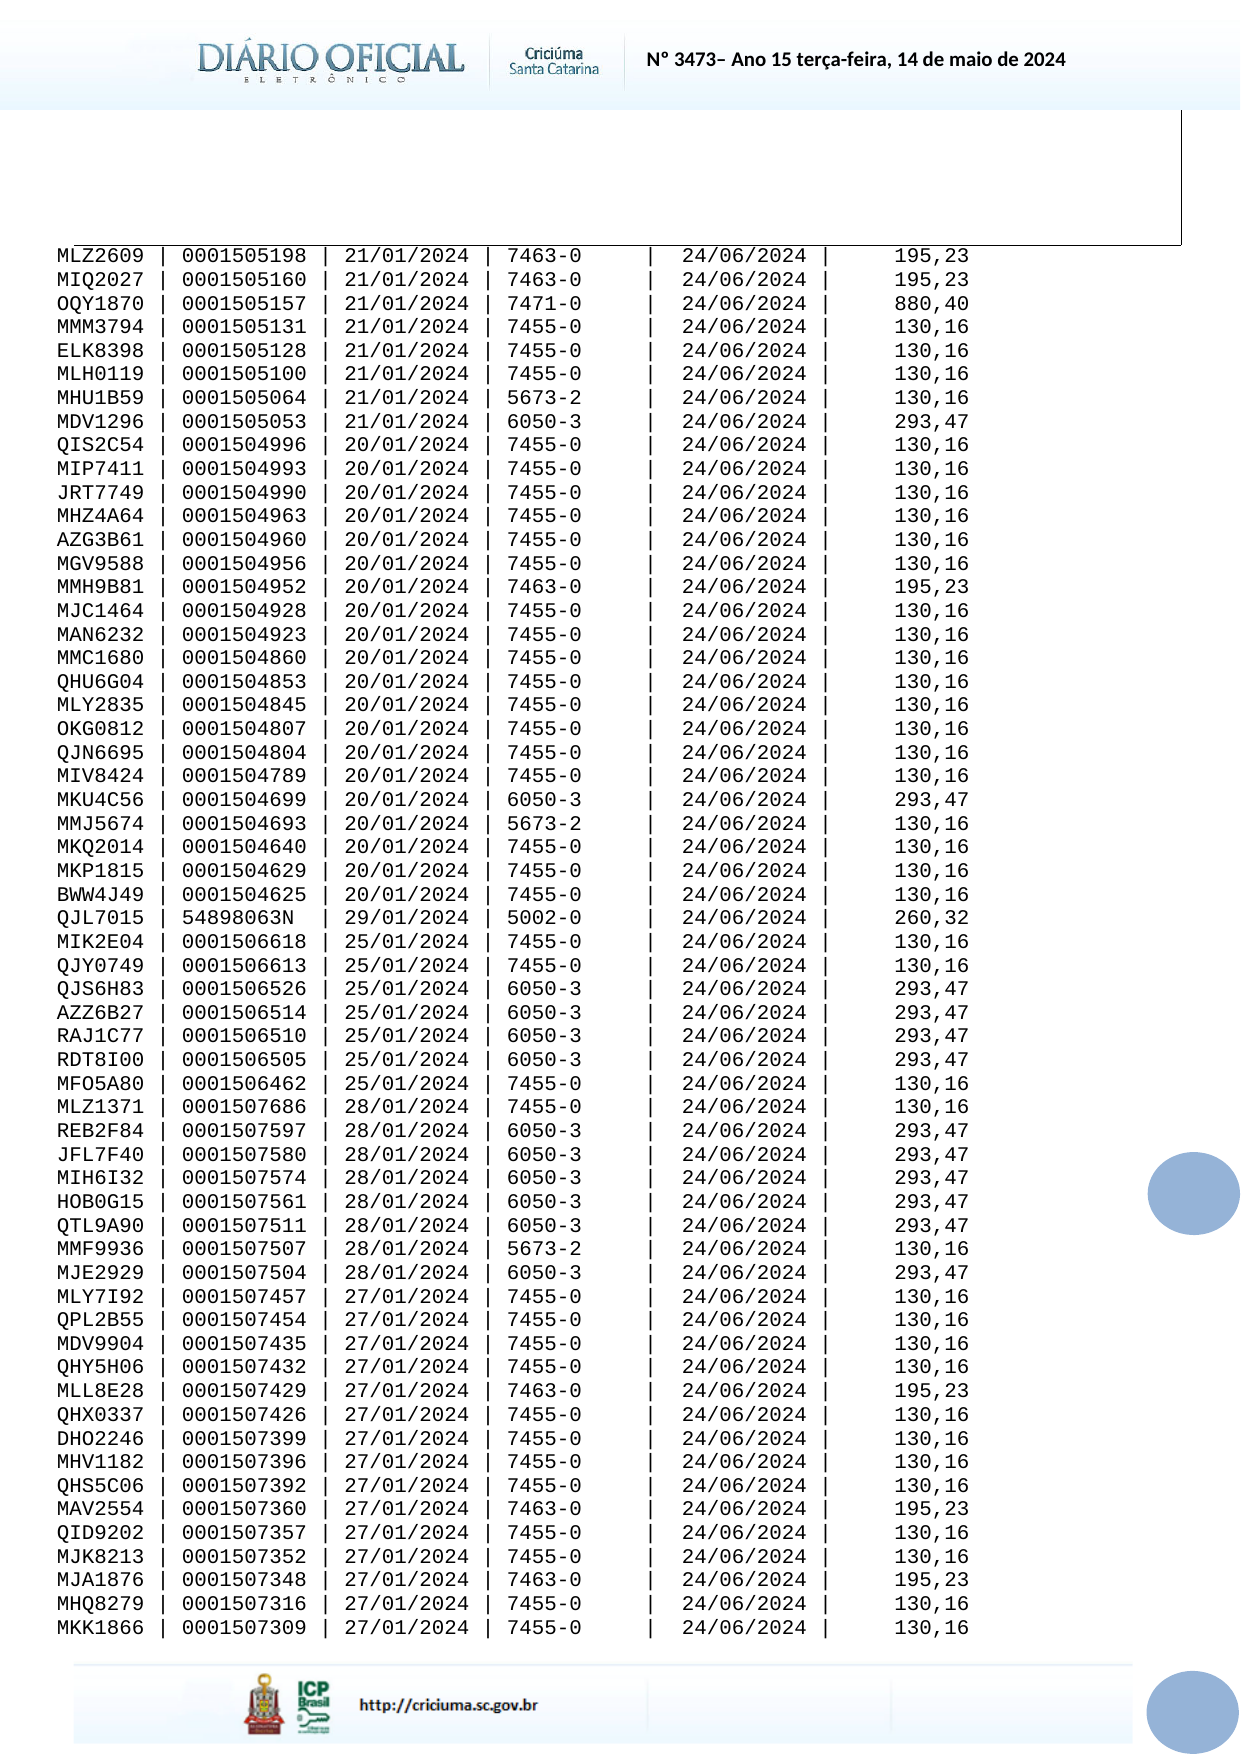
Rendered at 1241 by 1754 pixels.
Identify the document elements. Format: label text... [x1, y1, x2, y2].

text QJN6695 | 0001504804 | 20/01/2024 | 7455-0 | 24/06/2024 | 130,16 [44, 742, 1181, 765]
text RAJ1C77 | 0001506510 | 25/01/2024 | 6050-3 | 24/06/2024 | 293,47 [44, 1026, 1181, 1049]
text MHZ4A64 | 0001504963 | 20/01/2024 | 7455-0 | 24/06/2024 | 130,16 [44, 505, 1181, 529]
text MJA1876 | 0001507348 | 27/01/2024 | 7463-0 | 24/06/2024 | 195,23 [44, 1569, 1181, 1593]
text OKG0812 | 0001504807 | 20/01/2024 | 7455-0 | 24/06/2024 | 130,16 [44, 718, 1181, 742]
text DHO2246 | 0001507399 | 27/01/2024 | 7455-0 | 24/06/2024 | 130,16 [44, 1427, 1181, 1451]
text MLZ1371 | 0001507686 | 28/01/2024 | 7455-0 | 24/06/2024 | 130,16 [44, 1096, 1181, 1120]
text MMJ5674 | 0001504693 | 20/01/2024 | 5673-2 | 24/06/2024 | 130,16 [44, 813, 1181, 836]
text MMF9936 | 0001507507 | 28/01/2024 | 5673-2 | 24/06/2024 | 130,16 [44, 1238, 1181, 1262]
text MLH0119 | 0001505100 | 21/01/2024 | 7455-0 | 24/06/2024 | 130,16 [44, 363, 1181, 387]
text MIP7411 | 0001504993 | 20/01/2024 | 7455-0 | 24/06/2024 | 130,16 [44, 458, 1181, 482]
text MIQ2027 | 0001505160 | 21/01/2024 | 7463-0 | 24/06/2024 | 195,23 [44, 269, 1181, 292]
text QJY0749 | 0001506613 | 25/01/2024 | 7455-0 | 24/06/2024 | 130,16 [44, 954, 1181, 978]
text MIK2E04 | 0001506618 | 25/01/2024 | 7455-0 | 24/06/2024 | 130,16 [44, 931, 1181, 954]
text AZG3B61 | 0001504960 | 20/01/2024 | 7455-0 | 24/06/2024 | 130,16 [44, 529, 1181, 553]
text OQY1870 | 0001505157 | 21/01/2024 | 7471-0 | 24/06/2024 | 880,40 [44, 292, 1181, 316]
text QHY5H06 | 0001507432 | 27/01/2024 | 7455-0 | 24/06/2024 | 130,16 [44, 1357, 1181, 1380]
text JFL7F40 | 0001507580 | 28/01/2024 | 6050-3 | 24/06/2024 | 293,47 [44, 1144, 1181, 1167]
text MJE2929 | 0001507504 | 28/01/2024 | 6050-3 | 24/06/2024 | 293,47 [44, 1262, 1181, 1286]
text MMC1680 | 0001504860 | 20/01/2024 | 7455-0 | 24/06/2024 | 130,16 [44, 647, 1181, 671]
text MHQ8279 | 0001507316 | 27/01/2024 | 7455-0 | 24/06/2024 | 130,16 [44, 1593, 1181, 1617]
text QID9202 | 0001507357 | 27/01/2024 | 7455-0 | 24/06/2024 | 130,16 [44, 1522, 1181, 1546]
text MHU1B59 | 0001505064 | 21/01/2024 | 5673-2 | 24/06/2024 | 130,16 [44, 387, 1181, 411]
text HOB0G15 | 0001507561 | 28/01/2024 | 6050-3 | 24/06/2024 | 293,47 [44, 1191, 1153, 1215]
text MGV9588 | 0001504956 | 20/01/2024 | 7455-0 | 24/06/2024 | 130,16 [44, 553, 1181, 576]
text MAN6232 | 0001504923 | 20/01/2024 | 7455-0 | 24/06/2024 | 130,16 [44, 623, 1181, 647]
text MAV2554 | 0001507360 | 27/01/2024 | 7463-0 | 24/06/2024 | 195,23 [44, 1498, 1181, 1522]
text MLY7I92 | 0001507457 | 27/01/2024 | 7455-0 | 24/06/2024 | 130,16 [44, 1286, 1181, 1309]
text QIS2C54 | 0001504996 | 20/01/2024 | 7455-0 | 24/06/2024 | 130,16 [44, 434, 1181, 458]
text MKU4C56 | 0001504699 | 20/01/2024 | 6050-3 | 24/06/2024 | 293,47 [44, 789, 1181, 813]
text MHV1182 | 0001507396 | 27/01/2024 | 7455-0 | 24/06/2024 | 130,16 [44, 1451, 1181, 1475]
text MMH9B81 | 0001504952 | 20/01/2024 | 7463-0 | 24/06/2024 | 195,23 [44, 576, 1181, 600]
text QJS6H83 | 0001506526 | 25/01/2024 | 6050-3 | 24/06/2024 | 293,47 [44, 978, 1181, 1002]
text REB2F84 | 0001507597 | 28/01/2024 | 6050-3 | 24/06/2024 | 293,47 [44, 1120, 1181, 1144]
text BWW4J49 | 0001504625 | 20/01/2024 | 7455-0 | 24/06/2024 | 130,16 [44, 884, 1181, 907]
text MLZ2609 | 0001505198 | 21/01/2024 | 7463-0 | 24/06/2024 | 195,23 [44, 245, 1181, 269]
text ELK8398 | 0001505128 | 21/01/2024 | 7455-0 | 24/06/2024 | 130,16 [44, 340, 1181, 363]
text JRT7749 | 0001504990 | 20/01/2024 | 7455-0 | 24/06/2024 | 130,16 [44, 482, 1181, 505]
text QTL9A90 | 0001507511 | 28/01/2024 | 6050-3 | 24/06/2024 | 293,47 [44, 1215, 1181, 1238]
text QPL2B55 | 0001507454 | 27/01/2024 | 7455-0 | 24/06/2024 | 130,16 [44, 1309, 1181, 1333]
text MJK8213 | 0001507352 | 27/01/2024 | 7455-0 | 24/06/2024 | 130,16 [44, 1546, 1181, 1569]
text MDV9904 | 0001507435 | 27/01/2024 | 7455-0 | 24/06/2024 | 130,16 [44, 1333, 1181, 1357]
text QJL7015 | 54898063N | 29/01/2024 | 5002-0 | 24/06/2024 | 260,32 [44, 907, 1181, 931]
text RDT8I00 | 0001506505 | 25/01/2024 | 6050-3 | 24/06/2024 | 293,47 [44, 1049, 1181, 1073]
text MIV8424 | 0001504789 | 20/01/2024 | 7455-0 | 24/06/2024 | 130,16 [44, 765, 1181, 789]
text MLL8E28 | 0001507429 | 27/01/2024 | 7463-0 | 24/06/2024 | 195,23 [44, 1380, 1181, 1404]
text MJC1464 | 0001504928 | 20/01/2024 | 7455-0 | 24/06/2024 | 130,16 [44, 600, 1181, 623]
text MFO5A80 | 0001506462 | 25/01/2024 | 7455-0 | 24/06/2024 | 130,16 [44, 1073, 1181, 1096]
text MKP1815 | 0001504629 | 20/01/2024 | 7455-0 | 24/06/2024 | 130,16 [44, 860, 1181, 884]
text AZZ6B27 | 0001506514 | 25/01/2024 | 6050-3 | 24/06/2024 | 293,47 [44, 1002, 1181, 1026]
text QHU6G04 | 0001504853 | 20/01/2024 | 7455-0 | 24/06/2024 | 130,16 [44, 671, 1181, 694]
text QHX0337 | 0001507426 | 27/01/2024 | 7455-0 | 24/06/2024 | 130,16 [44, 1404, 1181, 1427]
text QHS5C06 | 0001507392 | 27/01/2024 | 7455-0 | 24/06/2024 | 130,16 [44, 1475, 1181, 1498]
text MKK1866 | 0001507309 | 27/01/2024 | 7455-0 | 24/06/2024 | 130,16 [44, 1617, 1181, 1640]
text MDV1296 | 0001505053 | 21/01/2024 | 6050-3 | 24/06/2024 | 293,47 [44, 411, 1181, 434]
text MKQ2014 | 0001504640 | 20/01/2024 | 7455-0 | 24/06/2024 | 130,16 [44, 836, 1181, 860]
text MLY2835 | 0001504845 | 20/01/2024 | 7455-0 | 24/06/2024 | 130,16 [44, 694, 1181, 718]
text MMM3794 | 0001505131 | 21/01/2024 | 7455-0 | 24/06/2024 | 130,16 [44, 316, 1181, 340]
text MIH6I32 | 0001507574 | 28/01/2024 | 6050-3 | 24/06/2024 | 293,47 [44, 1167, 1157, 1191]
